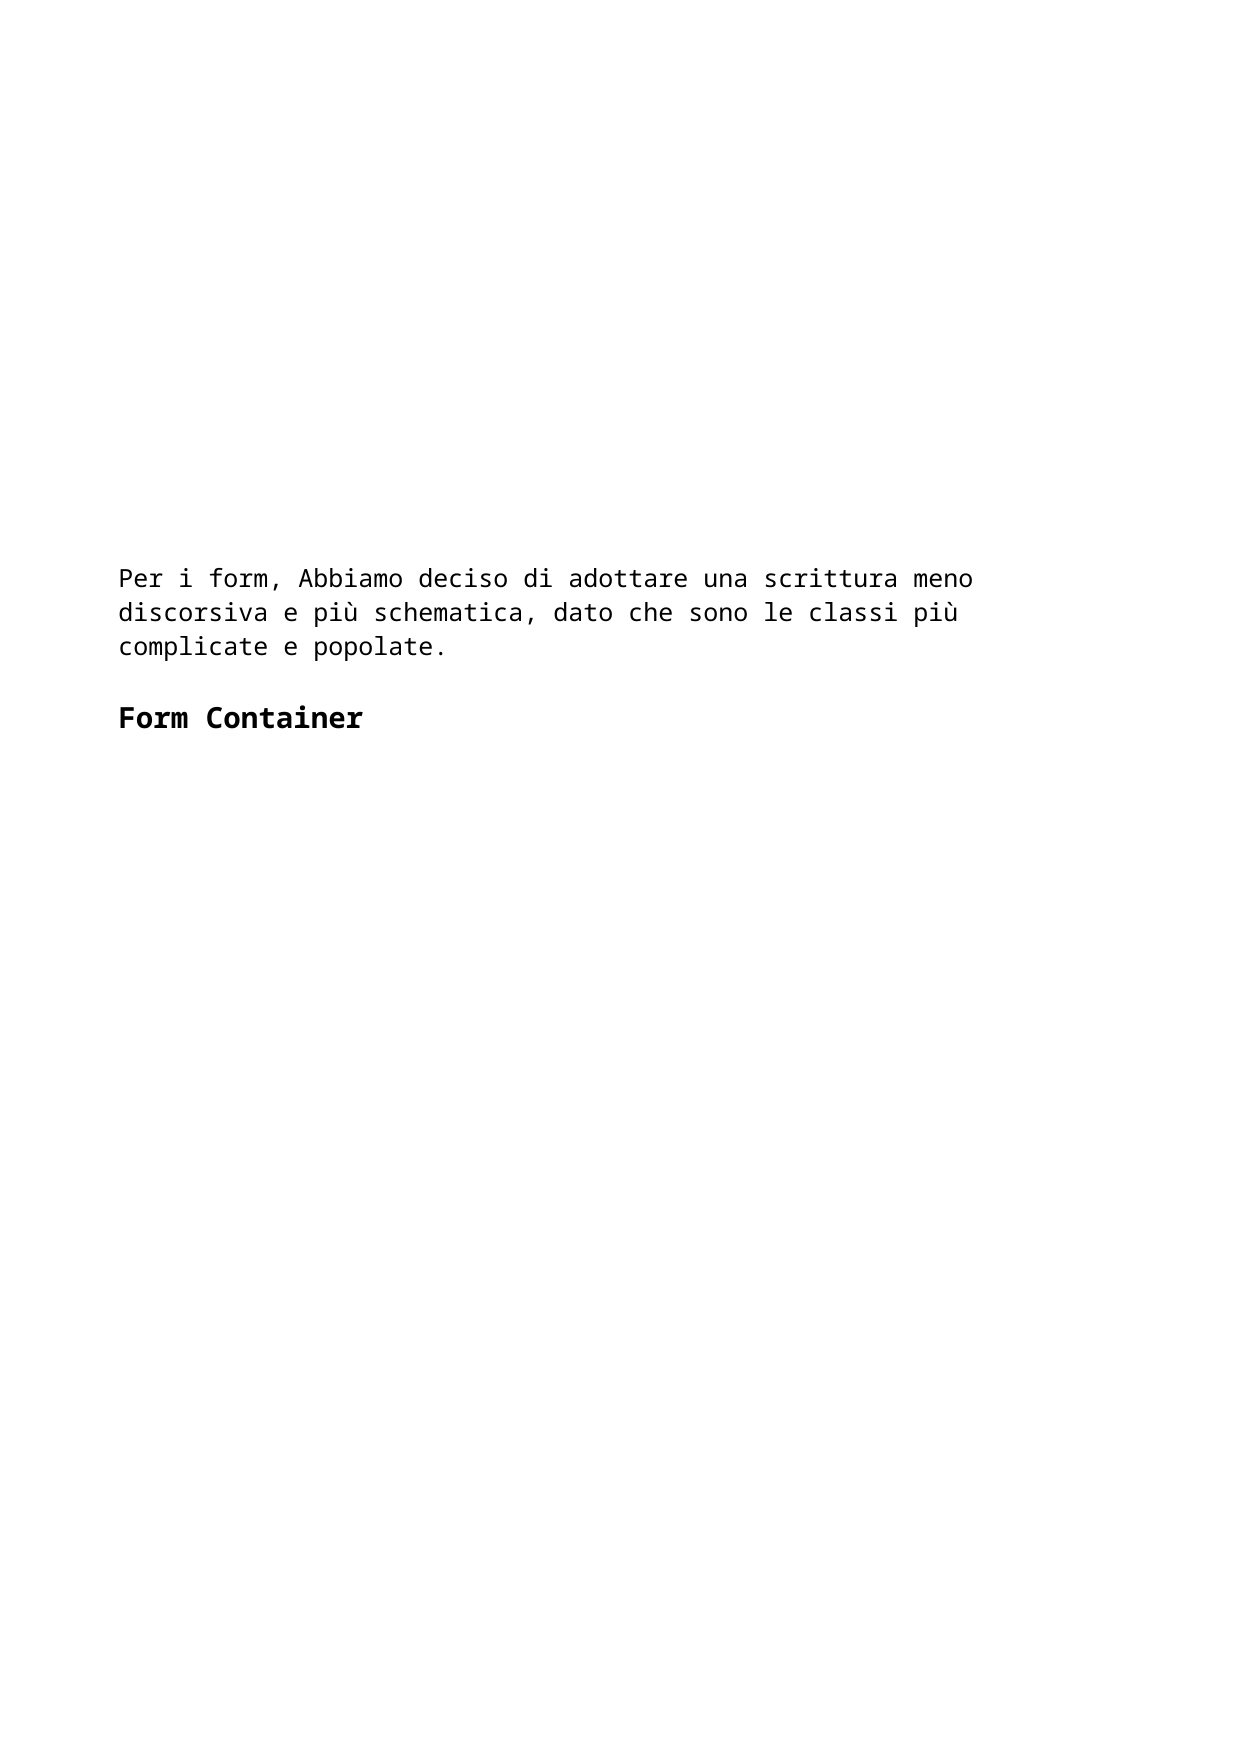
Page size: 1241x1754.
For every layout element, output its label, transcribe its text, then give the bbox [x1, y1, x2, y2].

text Form Container [118, 697, 1122, 737]
text Per i form, Abbiamo deciso di adottare una scrittura meno discorsiva e più schematica, dato che sono le classi più complicate e popolate. [118, 561, 1122, 663]
